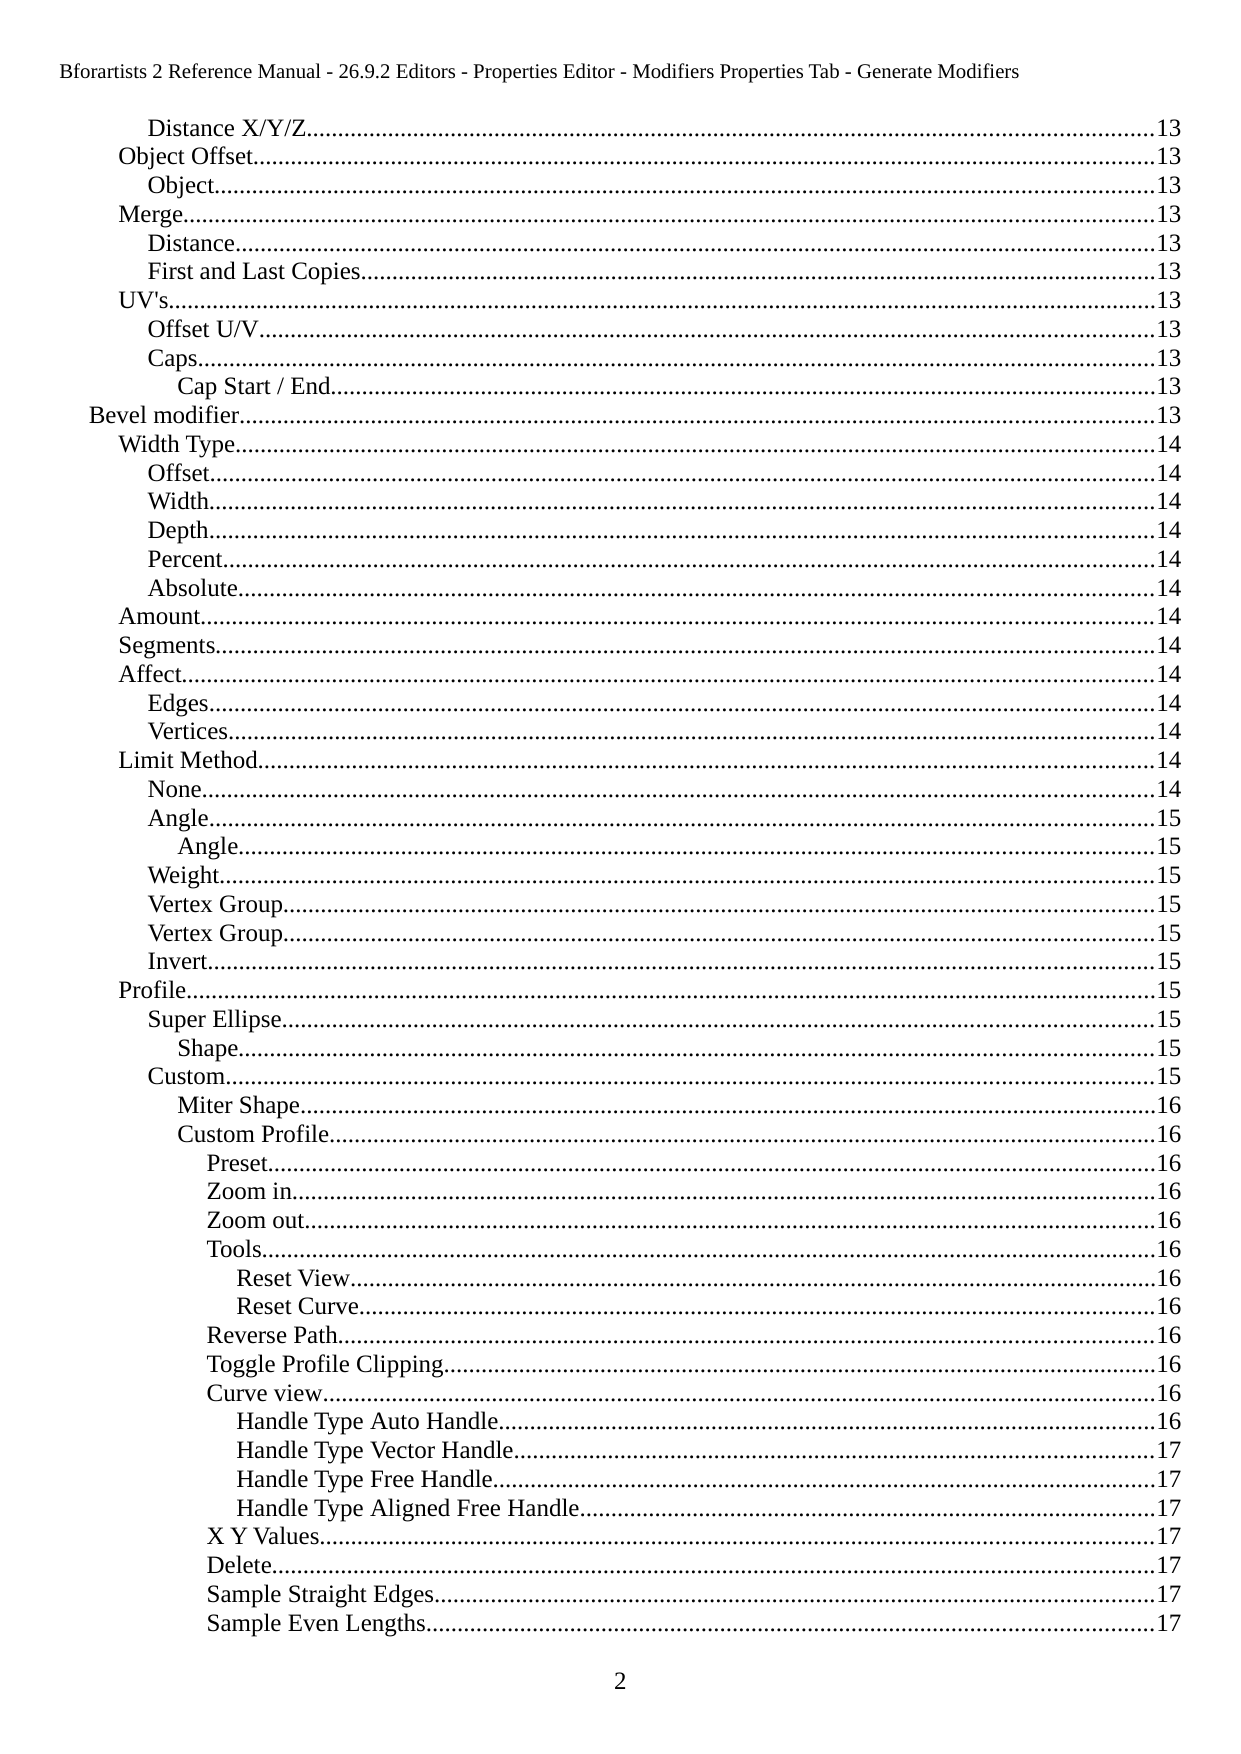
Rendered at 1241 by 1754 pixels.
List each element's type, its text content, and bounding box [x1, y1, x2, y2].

text First and Last Copies 13 [147, 256, 1181, 285]
text Vertices 14 [147, 716, 1181, 745]
text Distance X/Y/Z 13 [147, 113, 1181, 141]
text UV's 13 [118, 285, 1181, 314]
text Super Ellipse 15 [147, 1004, 1181, 1033]
text Handle Type Auto Handle 16 [236, 1406, 1181, 1435]
text Reverse Path 16 [206, 1320, 1181, 1349]
text Vertex Group 15 [147, 889, 1181, 918]
text Miter Shape 16 [177, 1090, 1181, 1119]
text Reset View 16 [236, 1263, 1181, 1291]
text Object Offset 13 [118, 141, 1181, 170]
text Shape 15 [177, 1033, 1181, 1061]
text Percent 14 [147, 544, 1181, 573]
text Amount 14 [118, 601, 1181, 630]
text Distance 13 [147, 228, 1181, 256]
text Preset 16 [206, 1148, 1181, 1176]
text Merge 13 [118, 199, 1181, 228]
text Edges 14 [147, 688, 1181, 716]
text Tools 16 [206, 1234, 1181, 1263]
text Caps 13 [147, 343, 1181, 371]
text Delete 17 [206, 1550, 1181, 1579]
text Width 14 [147, 486, 1181, 515]
text Profile 15 [118, 975, 1181, 1004]
text Handle Type Aligned Free Handle 17 [236, 1493, 1181, 1521]
text Cap Start / End 13 [177, 371, 1181, 400]
text Angle 15 [147, 803, 1181, 831]
text Zoom in 16 [206, 1176, 1181, 1205]
text Affect 14 [118, 659, 1181, 688]
text Absolute 14 [147, 573, 1181, 601]
text None 14 [147, 774, 1181, 803]
text Zoom out 16 [206, 1205, 1181, 1234]
text Offset 14 [147, 458, 1181, 486]
text Invert 15 [147, 946, 1181, 975]
text Handle Type Free Handle 17 [236, 1464, 1181, 1493]
text Segments 14 [118, 630, 1181, 659]
text Toggle Profile Clipping 16 [206, 1349, 1181, 1378]
text Vertex Group 15 [147, 918, 1181, 946]
text Curve view 16 [206, 1378, 1181, 1406]
text Weight 15 [147, 860, 1181, 889]
text Handle Type Vector Handle 17 [236, 1435, 1181, 1464]
text Depth 14 [147, 515, 1181, 544]
text Bevel modifier 13 [88, 400, 1181, 429]
text Object 13 [147, 170, 1181, 199]
text Limit Method 14 [118, 745, 1181, 774]
text Sample Even Lengths 17 [206, 1608, 1181, 1636]
text Offset U/V 13 [147, 314, 1181, 343]
text Custom 15 [147, 1061, 1181, 1090]
text Width Type 14 [118, 429, 1181, 458]
text Reset Curve 16 [236, 1291, 1181, 1320]
text X Y Values 17 [206, 1521, 1181, 1550]
text Sample Straight Edges 17 [206, 1579, 1181, 1608]
text Angle 15 [177, 831, 1181, 860]
text Custom Profile 16 [177, 1119, 1181, 1148]
